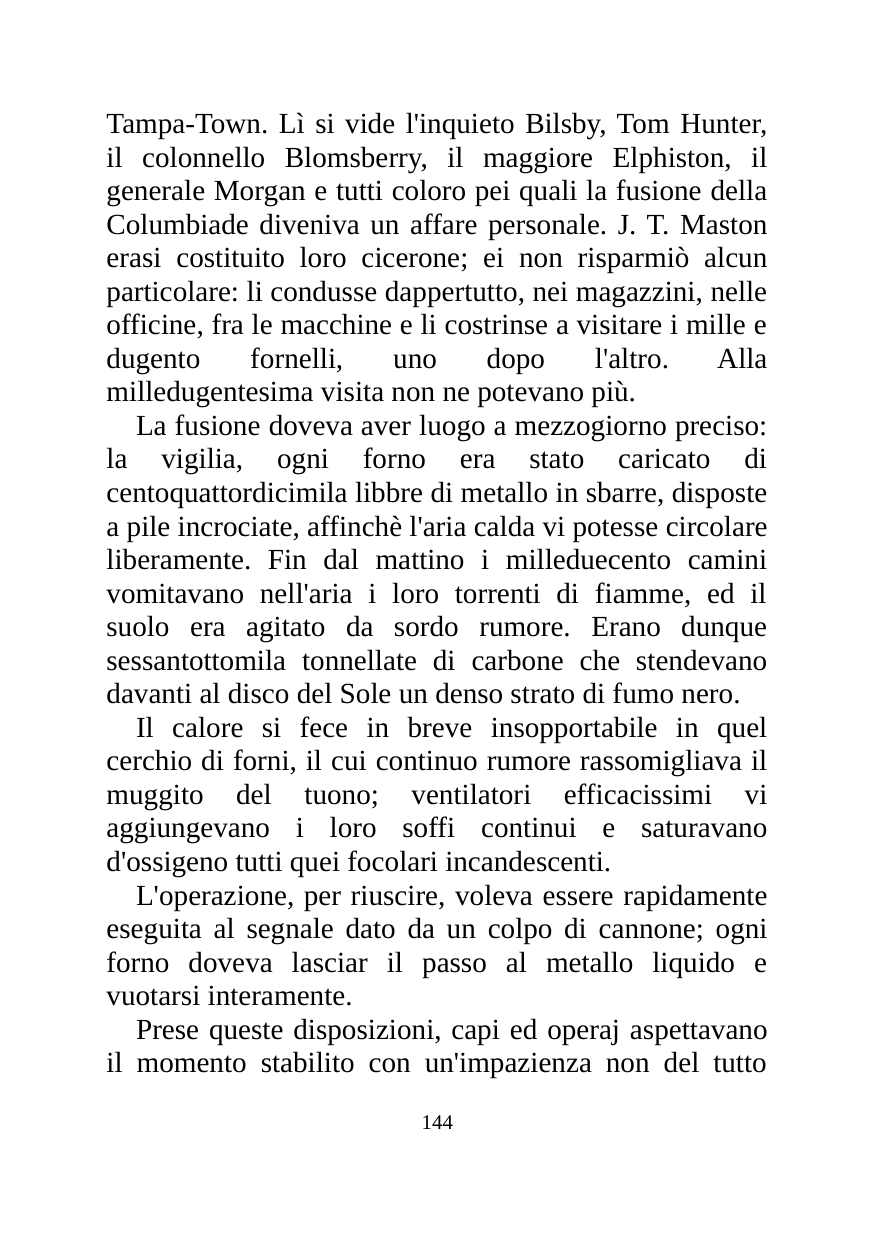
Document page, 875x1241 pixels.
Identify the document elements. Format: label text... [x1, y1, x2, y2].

text L'operazione, per riuscire, voleva essere rapidamente eseguita al segnale dato da un colpo di cannone; ogni forno doveva lasciar il passo al metallo liquido e vuotarsi interamente. [106, 878, 768, 1012]
text La fusione doveva aver luogo a mezzogiorno preciso: la vigilia, ogni forno era stato caricato di centoquattordicimila libbre di metallo in sbarre, disposte a pile incrociate, affinchè l'aria calda vi potesse circolare liberamente. Fin dal mattino i milleduecento camini vomitavano nell'aria i loro torrenti di fiamme, ed il suolo era agitato da sordo rumore. Erano dunque sessantottomila tonnellate di carbone che stendevano davanti al disco del Sole un denso strato di fumo nero. [106, 408, 768, 710]
text Prese queste disposizioni, capi ed operaj aspettavano il momento stabilito con un'impazienza non del tutto [106, 1012, 768, 1079]
text Tampa-Town. Lì si vide l'inquieto Bilsby, Tom Hunter, il colonnello Blomsberry, il maggiore Elphiston, il generale Morgan e tutti coloro pei quali la fusione della Columbiade diveniva un affare personale. J. T. Maston erasi costituito loro cicerone; ei non risparmiò alcun particolare: li condusse dappertutto, nei magazzini, nelle officine, fra le macchine e li costrinse a visitare i mille e dugento fornelli, uno dopo l'altro. Alla milledugentesima visita non ne potevano più. [106, 106, 768, 408]
text Il calore si fece in breve insopportabile in quel cerchio di forni, il cui continuo rumore rassomigliava il muggito del tuono; ventilatori efficacissimi vi aggiungevano i loro soffi continui e saturavano d'ossigeno tutti quei focolari incandescenti. [106, 710, 768, 878]
